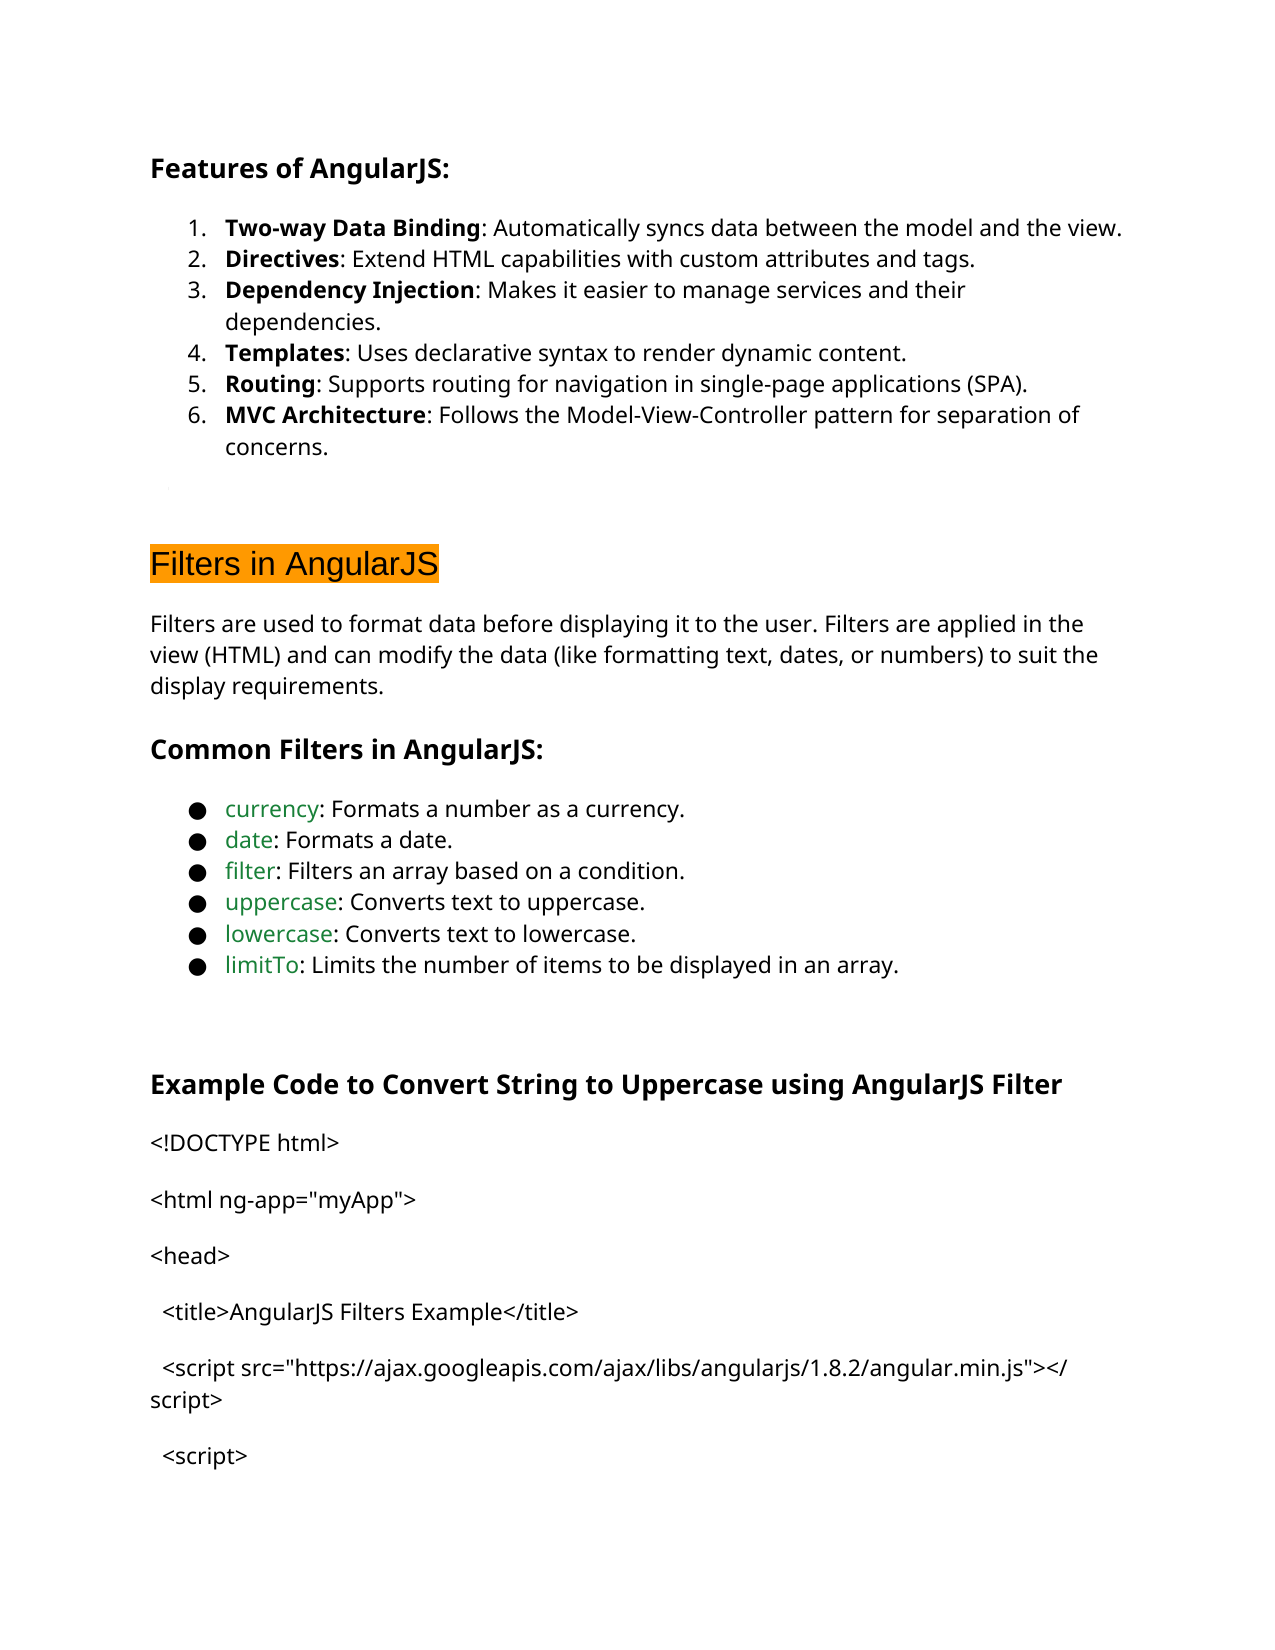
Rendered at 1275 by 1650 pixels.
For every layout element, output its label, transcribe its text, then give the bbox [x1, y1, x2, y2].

list Templates: Uses declarative syntax to render dynamic content. [187, 337, 1125, 368]
list date: Formats a date. [187, 824, 1125, 855]
text <script src="https://ajax.googleapis.com/ajax/libs/angularjs/1.8.2/angular.min.js"></script> [150, 1352, 1125, 1415]
list limitTo: Limits the number of items to be displayed in an array. [187, 949, 1125, 980]
list uppercase: Converts text to uppercase. [187, 886, 1125, 917]
list Routing: Supports routing for navigation in single-page applications (SPA). [187, 368, 1125, 399]
text <head> [150, 1240, 1125, 1271]
text <script> [150, 1440, 1125, 1471]
text <html ng-app="myApp"> [150, 1183, 1125, 1215]
list currency: Formats a number as a currency. [187, 792, 1125, 824]
text <title>AngularJS Filters Example</title> [150, 1296, 1125, 1327]
subtitle Filters in AngularJS [150, 544, 1125, 583]
list MVC Architecture: Follows the Model-View-Controller pattern for separation of concerns. [187, 399, 1125, 462]
text <!DOCTYPE html> [150, 1127, 1125, 1158]
subtitle Example Code to Convert String to Uppercase using AngularJS Filter [150, 1065, 1125, 1102]
subtitle Common Filters in AngularJS: [150, 731, 1125, 767]
list filter: Filters an array based on a condition. [187, 855, 1125, 886]
list Dependency Injection: Makes it easier to manage services and their dependencies. [187, 274, 1125, 337]
list Two-way Data Binding: Automatically syncs data between the model and the view. [187, 212, 1125, 243]
subtitle Features of AngularJS: [150, 150, 1125, 187]
list lowercase: Converts text to lowercase. [187, 917, 1125, 949]
list Directives: Extend HTML capabilities with custom attributes and tags. [187, 243, 1125, 274]
text Filters are used to format data before displaying it to the user. Filters are applied in the view (HTML) and can modify the data (like formatting text, dates, or numbers) to suit the display requirements. [150, 608, 1125, 701]
